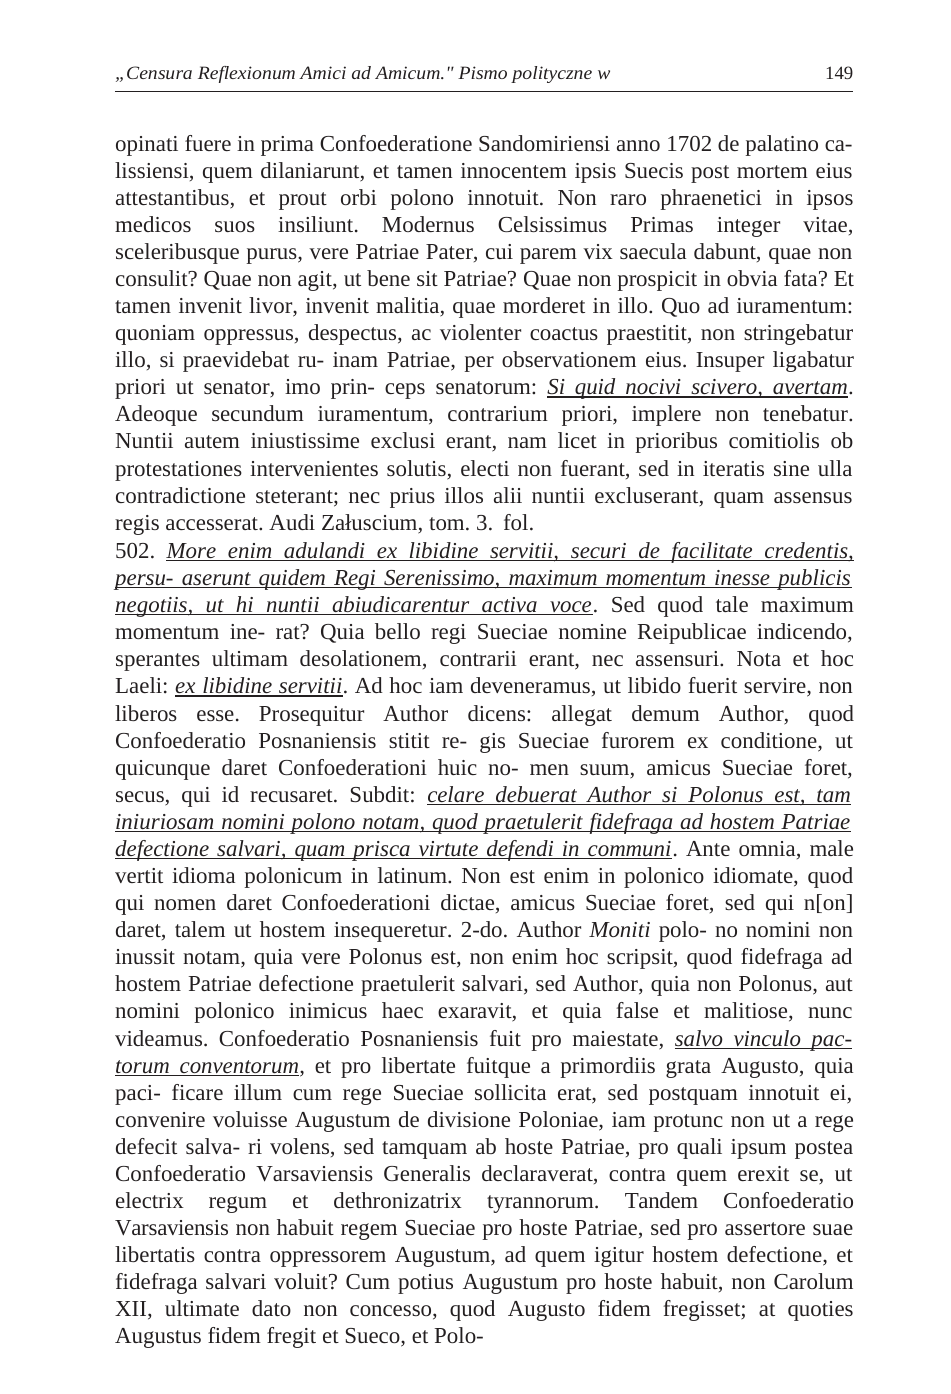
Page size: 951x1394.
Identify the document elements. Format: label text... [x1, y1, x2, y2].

text opinati fuere in prima Confoederatione Sandomiriensi anno 1702 de palatino ca- lissiensi, quem dilaniarunt, et tamen innocentem ipsis Suecis post mortem eius attestantibus, et prout orbi polono innotuit. Non raro phraenetici in ipsos medicos suos insiliunt. Modernus Celsissimus Primas integer vitae, sceleribusque purus, vere Patriae Pater, cui parem vix saecula dabunt, quae non consulit? Quae non agit, ut bene sit Patriae? Quae non prospicit in obvia fata? Et tamen invenit livor, invenit malitia, quae morderet in illo. Quo ad iuramentum: quoniam oppressus, despectus, ac violenter coactus praestitit, non stringebatur illo, si praevidebat ru- inam Patriae, per observationem eius. Insuper ligabatur priori ut senator, imo prin- ceps senatorum: Si quid nocivi scivero, avertam. Adeoque secundum iuramentum, contrarium priori, implere non tenebatur. Nuntii autem iniustissime exclusi erant, nam licet in prioribus comitiolis ob protestationes intervenientes solutis, electi non fuerant, sed in iteratis sine ulla contradictione steterant; nec prius illos alii nuntii excluserant, quam assensus regis accesserat. Audi Załuscium, tom. 3. fol. [115, 129, 854, 535]
text 502. More enim adulandi ex libidine servitii, securi de facilitate credentis, persu- aserunt quidem Regi Serenissimo, maximum momentum inesse publicis negotiis, ut hi nuntii abiudicarentur activa voce. Sed quod tale maximum momentum ine- rat? Quia bello regi Sueciae nomine Reipublicae indicendo, sperantes ultimam desolationem, contrarii erant, nec assensuri. Nota et hoc Laeli: ex libidine servitii. Ad hoc iam deveneramus, ut libido fuerit servire, non liberos esse. Prosequitur Author dicens: allegat demum Author, quod Confoederatio Posnaniensis stitit re- gis Sueciae furorem ex conditione, ut quicunque daret Confoederationi huic no- men suum, amicus Sueciae foret, secus, qui id recusaret. Subdit: celare debuerat Author si Polonus est, tam iniuriosam nomini polono notam, quod praetulerit fidefraga ad hostem Patriae defectione salvari, quam prisca virtute defendi in communi. Ante omnia, male vertit idioma polonicum in latinum. Non est enim in polonico idiomate, quod qui nomen daret Confoederationi dictae, amicus Sueciae foret, sed qui n[on] daret, talem ut hostem insequeretur. 2-do. Author Moniti polo- no nomini non inussit notam, quia vere Polonus est, non enim hoc scripsit, quod fidefraga ad hostem Patriae defectione praetulerit salvari, sed Author, quia non Polonus, aut nomini polonico inimicus haec exaravit, et quia false et malitiose, nunc videamus. Confoederatio Posnaniensis fuit pro maiestate, salvo vinculo pac- torum conventorum, et pro libertate fuitque a primordiis grata Augusto, quia paci- ficare illum cum rege Sueciae sollicita erat, sed postquam innotuit ei, convenire voluisse Augustum de divisione Poloniae, iam protunc non ut a rege defecit salva- ri volens, sed tamquam ab hoste Patriae, pro quali ipsum postea Confoederatio Varsaviensis Generalis declaraverat, contra quem erexit se, ut electrix regum et dethronizatrix tyrannorum. Tandem Confoederatio Varsaviensis non habuit regem Sueciae pro hoste Patriae, sed pro assertore suae libertatis contra oppressorem Augustum, ad quem igitur hostem defectione, et fidefraga salvari voluit? Cum potius Augustum pro hoste habuit, non Carolum XII, ultimate dato non concesso, quod Augusto fidem fregisset; at quoties Augustus fidem fregit et Sueco, et Polo- [115, 537, 854, 1349]
